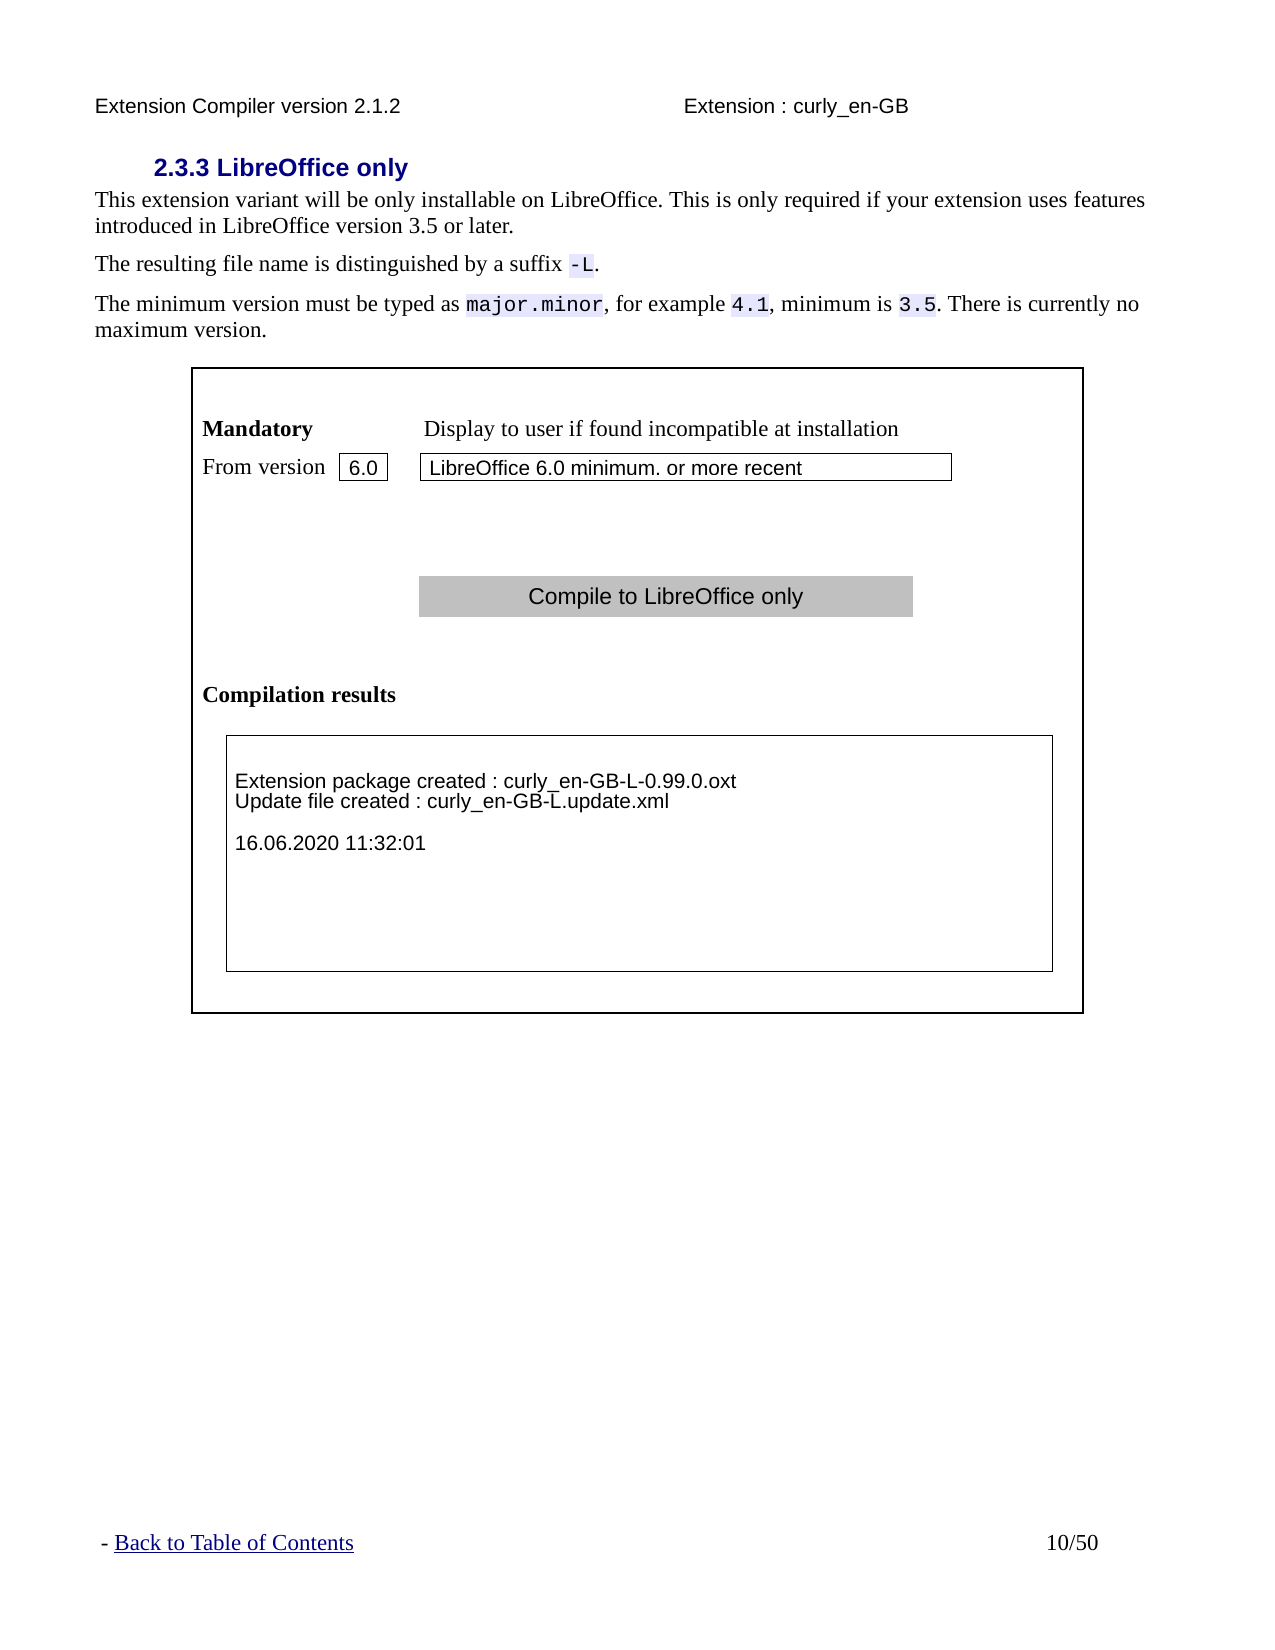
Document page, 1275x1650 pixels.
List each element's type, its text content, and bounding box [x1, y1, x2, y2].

text Compilation results [202, 682, 1073, 708]
text [952, 454, 1073, 480]
text The resulting file name is distinguished by a suffix -L. [94, 251, 1181, 278]
subtitle LibreOffice only [153, 153, 1181, 181]
text From version [202, 454, 339, 480]
text [388, 454, 420, 480]
text This extension variant will be only installable on LibreOffice. This is only required if your extension uses features introduced in LibreOffice version 3.5 or later. [94, 187, 1181, 238]
text The minimum version must be typed as major.minor, for example 4.1, minimum is 3.5. There is currently no maximum version. [94, 290, 1181, 343]
text Mandatory Display to user if found incompatible at installation [202, 416, 1073, 442]
